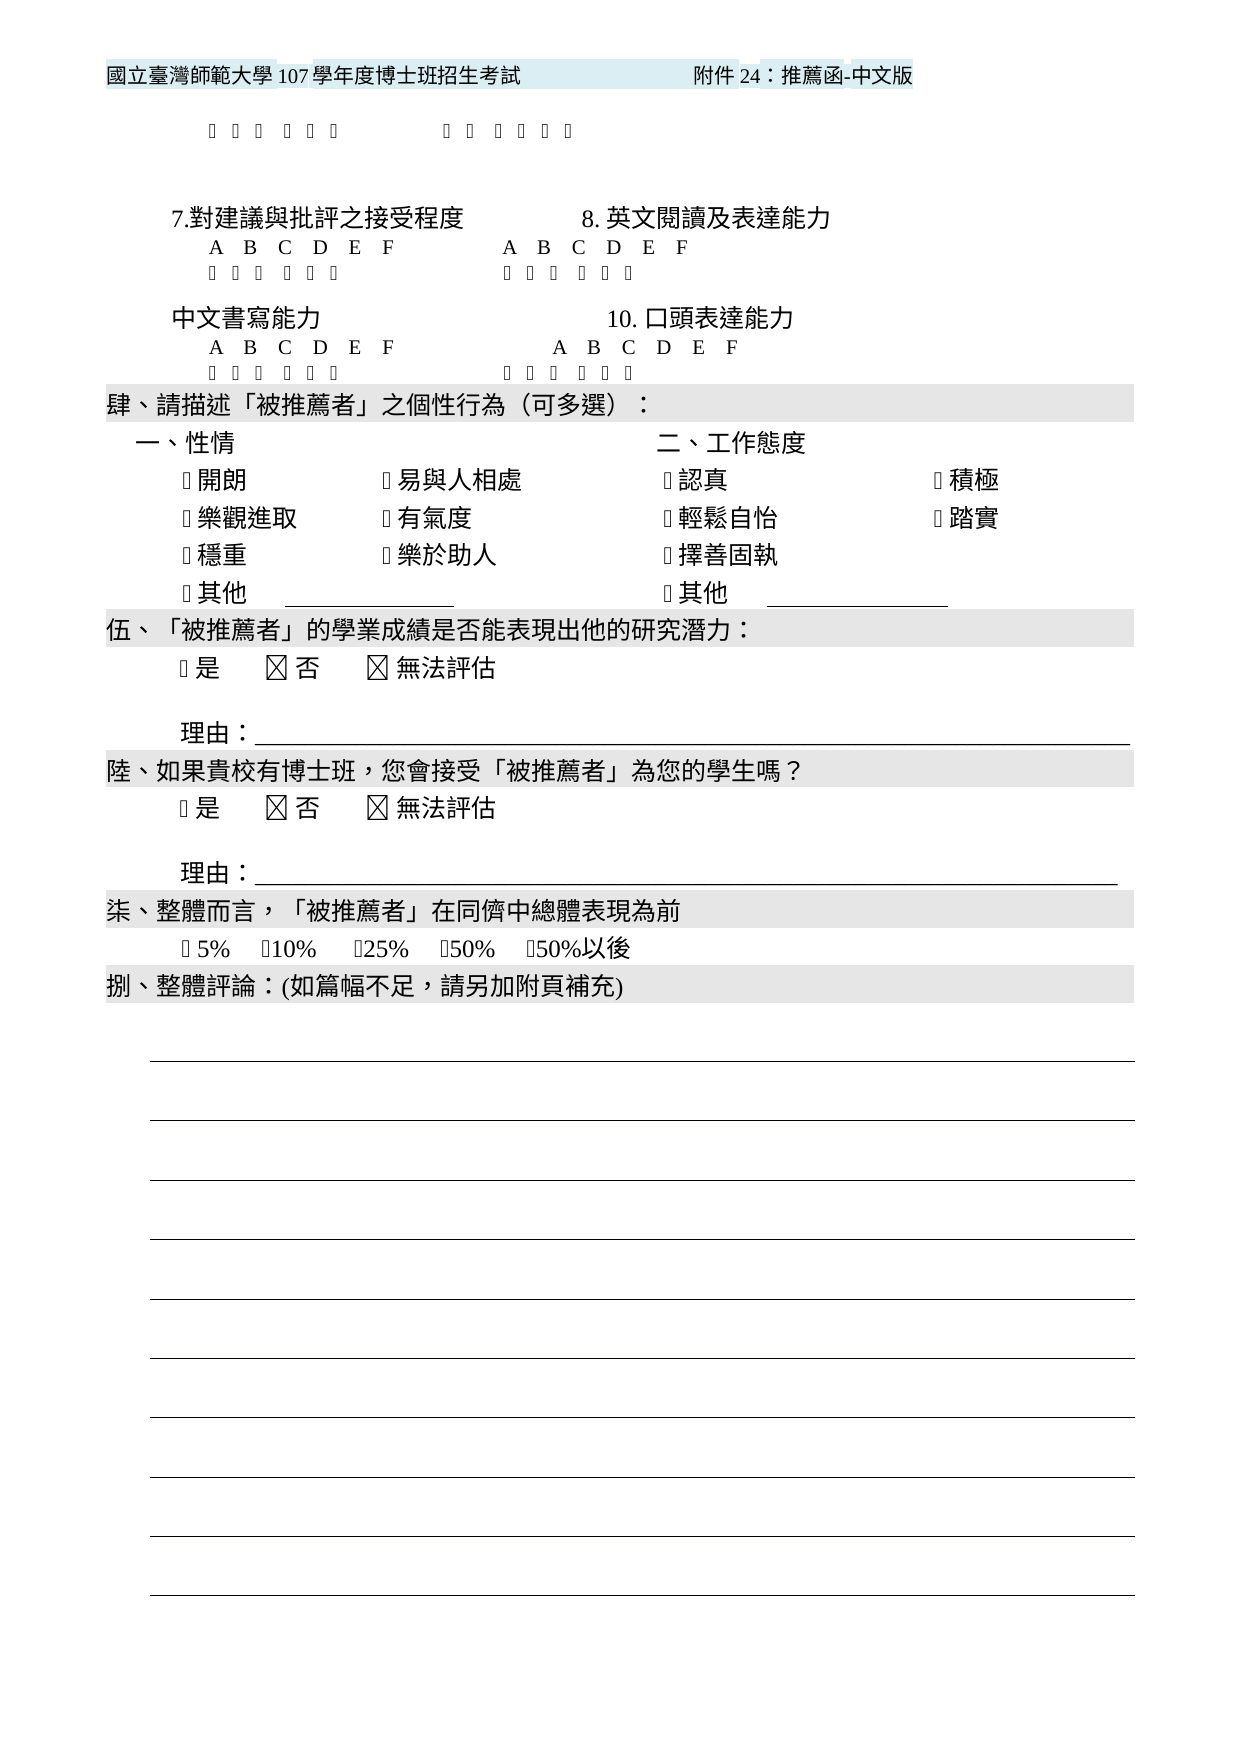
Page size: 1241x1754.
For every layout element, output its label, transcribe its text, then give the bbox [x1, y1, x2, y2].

table_header  積極 [930, 459, 1154, 497]
table_header  易與人相處 [379, 459, 660, 497]
table_cell  有氣度 [379, 497, 660, 534]
text 中文書寫能力 10. 口頭表達能力 [143, 297, 1134, 334]
text 柒、整體而言，「被推薦者」在同儕中總體表現為前 [106, 890, 1134, 928]
text 理由：_____________________________________________________________________ [138, 854, 1134, 890]
table_header [150, 1003, 1134, 1061]
table_cell [150, 1478, 1134, 1536]
text 伍、「被推薦者」的學業成績是否能表現出他的研究潛力： [106, 609, 1134, 647]
table_header  開朗 [179, 459, 379, 497]
table_cell [150, 1300, 1134, 1358]
text  是  否  無法評估 [138, 787, 1134, 825]
table_cell [930, 534, 1154, 572]
table_cell [150, 1418, 1134, 1477]
table_cell [150, 1240, 1134, 1298]
table_cell  踏實 [930, 497, 1154, 534]
text             [138, 259, 1134, 284]
text A B C D E F A B C D E F [138, 334, 1134, 359]
table_cell [150, 1121, 1134, 1180]
table_cell [150, 1359, 1134, 1417]
text             [138, 118, 1134, 143]
table_cell  輕鬆自怡 [660, 497, 930, 534]
table_cell  穩重 [179, 534, 379, 572]
table_cell  其他 [660, 572, 763, 609]
table_cell [150, 1062, 1134, 1120]
text 一、性情 二、工作態度 [106, 422, 1134, 459]
table_cell  擇善固執 [660, 534, 930, 572]
text A B C D E F A B C D E F [138, 234, 1134, 259]
text             [138, 359, 1134, 384]
table_cell [150, 1181, 1134, 1239]
table_header  認真 [660, 459, 930, 497]
table_cell  樂觀進取 [179, 497, 379, 534]
table_cell [763, 572, 1154, 609]
text  是  否  無法評估 [138, 647, 1134, 684]
table_cell  樂於助人 [379, 534, 660, 572]
text  5% 10% 25% 50% 50%以後 [106, 928, 1134, 965]
text 肆、請描述「被推薦者」之個性行為（可多選）： [106, 384, 1134, 422]
table_cell [150, 1537, 1134, 1595]
table_cell  其他 [179, 572, 282, 609]
text 陸、如果貴校有博士班，您會接受「被推薦者」為您的學生嗎？ [106, 750, 1134, 787]
table_cell [282, 572, 660, 609]
text 捌、整體評論：(如篇幅不足，請另加附頁補充) [106, 965, 1134, 1003]
text 理由：______________________________________________________________________ [138, 713, 1134, 750]
text 7.對建議與批評之接受程度 8. 英文閱讀及表達能力 [171, 197, 1134, 234]
